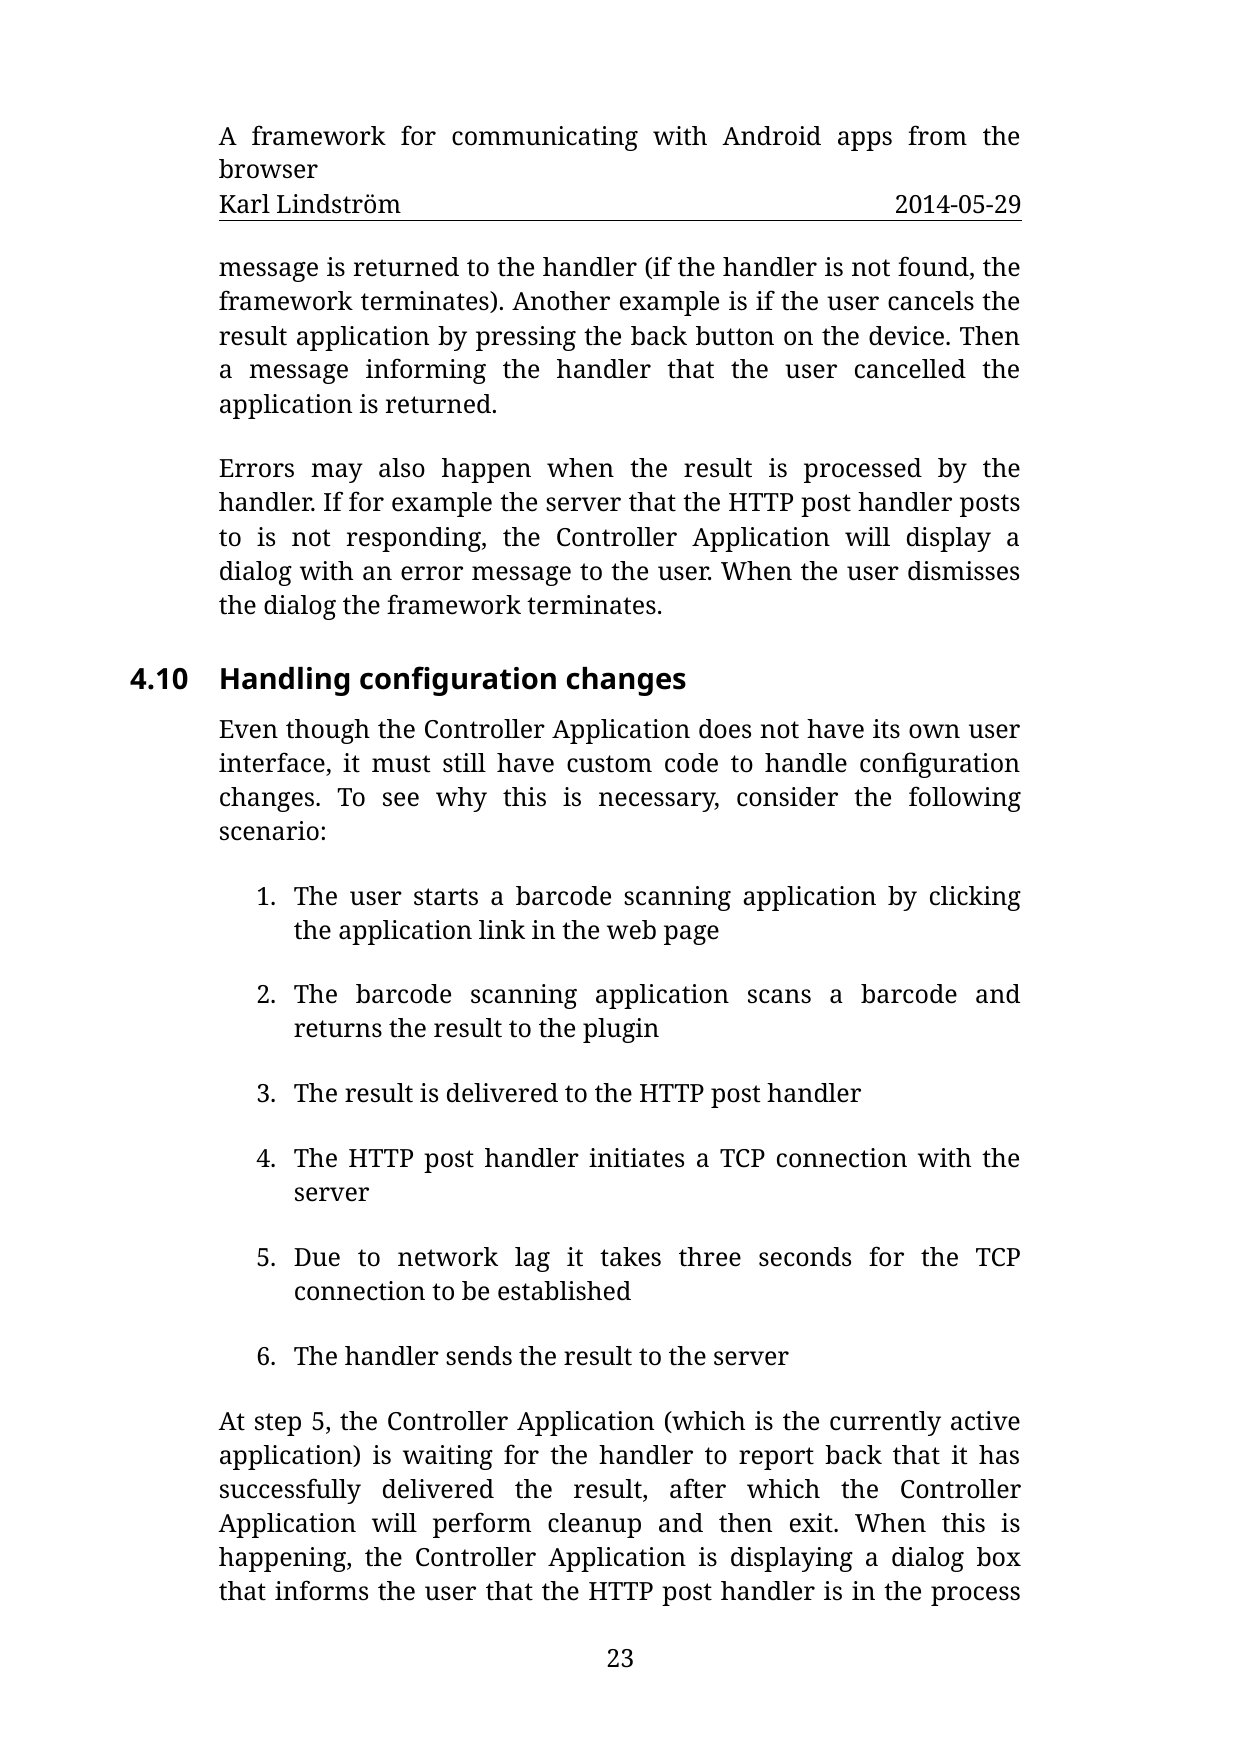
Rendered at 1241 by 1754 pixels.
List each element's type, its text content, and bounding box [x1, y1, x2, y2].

text Errors may also happen when the result is processed by the handler. If for example the server that the HTTP post handler posts to is not responding, the Controller Application will display a dialog with an error message to the user. When the user dismisses the dialog the framework terminates. [218, 451, 1022, 621]
text Even though the Controller Application does not have its own user interface, it must still have custom code to handle configuration changes. To see why this is necessary, consider the following scenario: [218, 711, 1022, 847]
text message is returned to the handler (if the handler is not found, the framework terminates). Another example is if the user cancels the result application by pressing the back button on the device. Then a message informing the handler that the user cancelled the application is returned. [218, 250, 1022, 420]
text At step 5, the Controller Application (which is the currently active application) is waiting for the handler to report back that it has successfully delivered the result, after which the Controller Application will perform cleanup and then exit. When this is happening, the Controller Application is displaying a dialog box that informs the user that the HTTP post handler is in the process [218, 1403, 1022, 1608]
list The barcode scanning application scans a barcode and returns the result to the plugin [256, 977, 1022, 1045]
list The HTTP post handler initiates a TCP connection with the server [256, 1141, 1022, 1209]
list The result is delivered to the HTTP post handler [256, 1076, 1022, 1110]
subtitle Handling configuration changes [130, 658, 1022, 698]
list The user starts a barcode scanning application by clicking the application link in the web page [256, 878, 1022, 946]
list The handler sends the result to the server [256, 1338, 1022, 1372]
list Due to network lag it takes three seconds for the TCP connection to be established [256, 1239, 1022, 1308]
